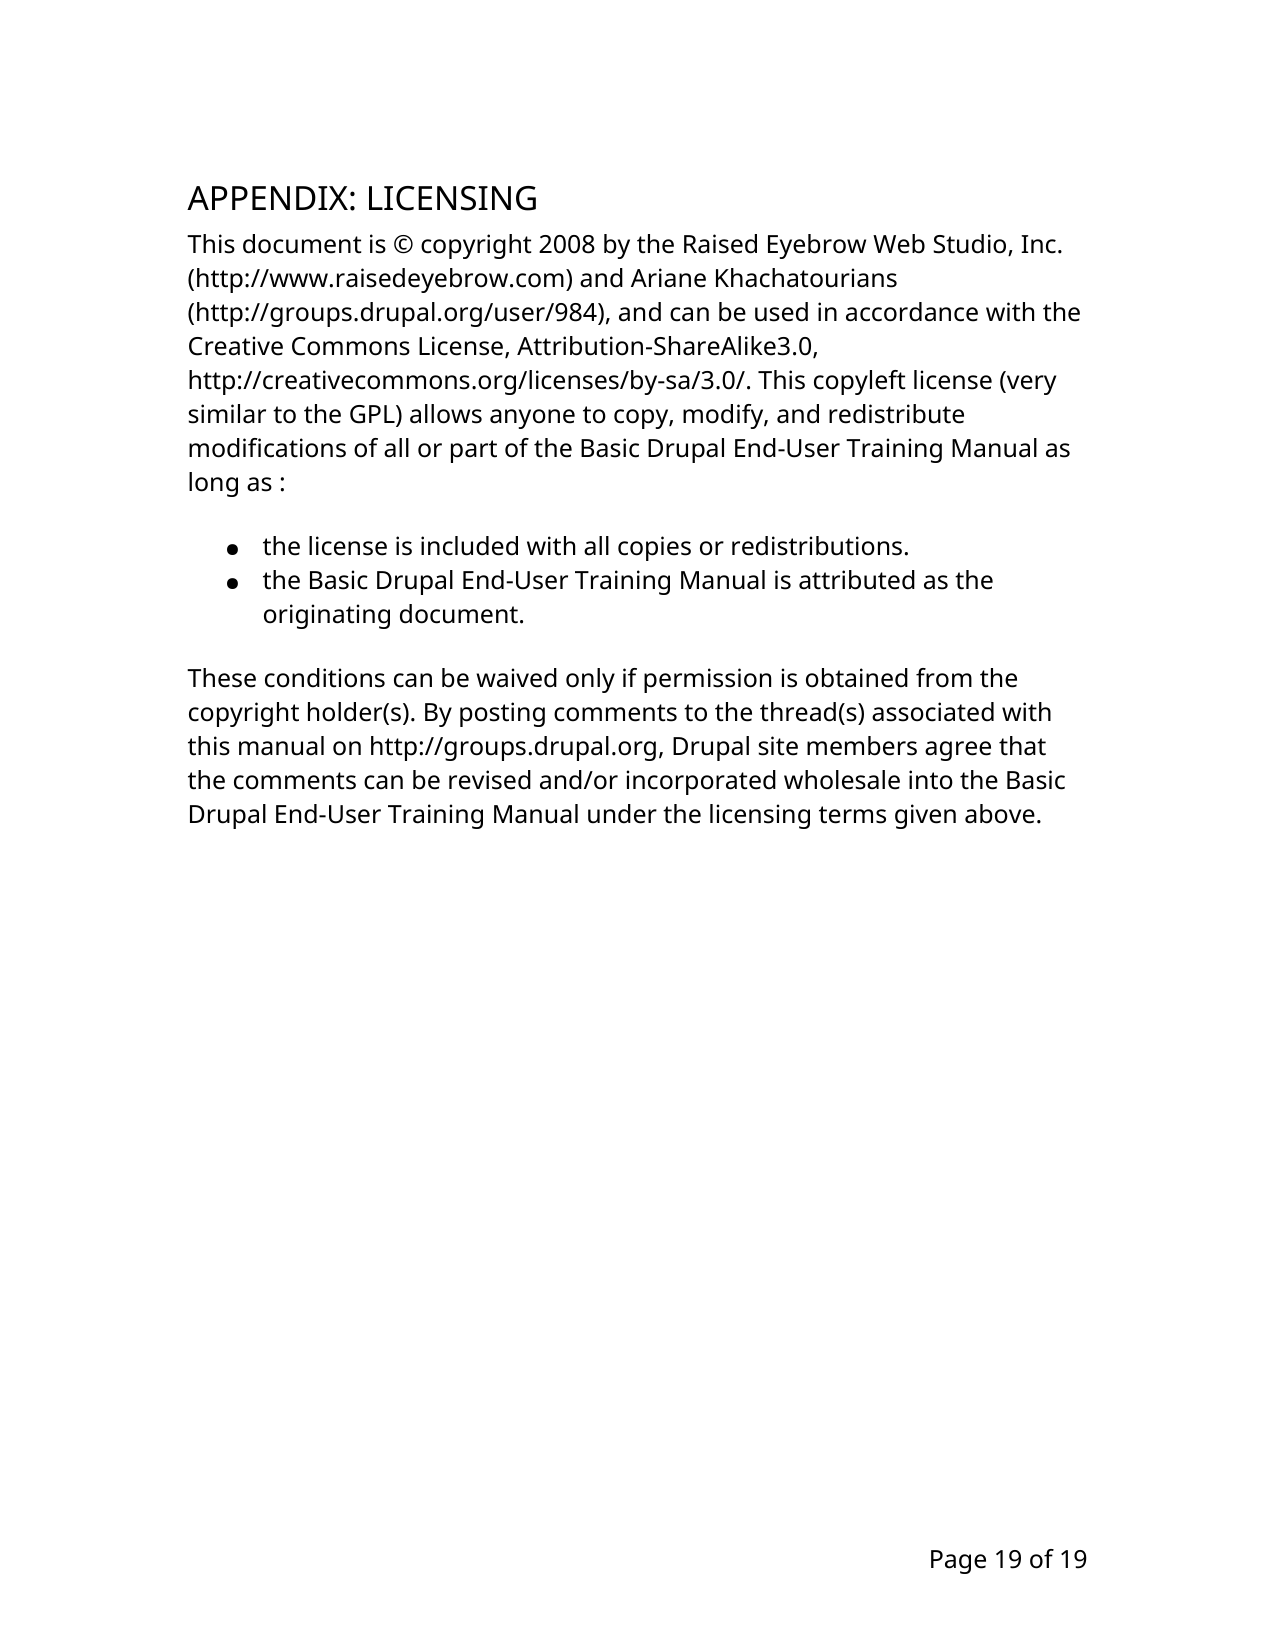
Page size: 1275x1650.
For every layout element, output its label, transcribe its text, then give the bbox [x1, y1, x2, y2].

text These conditions can be waived only if permission is obtained from the copyright holder(s). By posting comments to the thread(s) associated with this manual on http://groups.drupal.org, Drupal site members agree that the comments can be revised and/or incorporated wholesale into the Basic Drupal End-User Training Manual under the licensing terms given above. [187, 660, 1087, 831]
text This document is © copyright 2008 by the Raised Eyebrow Web Studio, Inc. (http://www.raisedeyebrow.com) and Ariane Khachatourians (http://groups.drupal.org/user/984), and can be used in accordance with the Creative Commons License, Attribution-ShareAlike3.0, http://creativecommons.org/licenses/by-sa/3.0/. This copyleft license (very similar to the GPL) allows anyone to copy, modify, and redistribute modifications of all or part of the Basic Drupal End-User Training Manual as long as : [187, 227, 1087, 499]
list the license is included with all copies or redistributions. [225, 529, 1087, 563]
subtitle Appendix: Licensing [187, 175, 1087, 220]
list the Basic Drupal End-User Training Manual is attributed as the originating document. [225, 563, 1087, 631]
